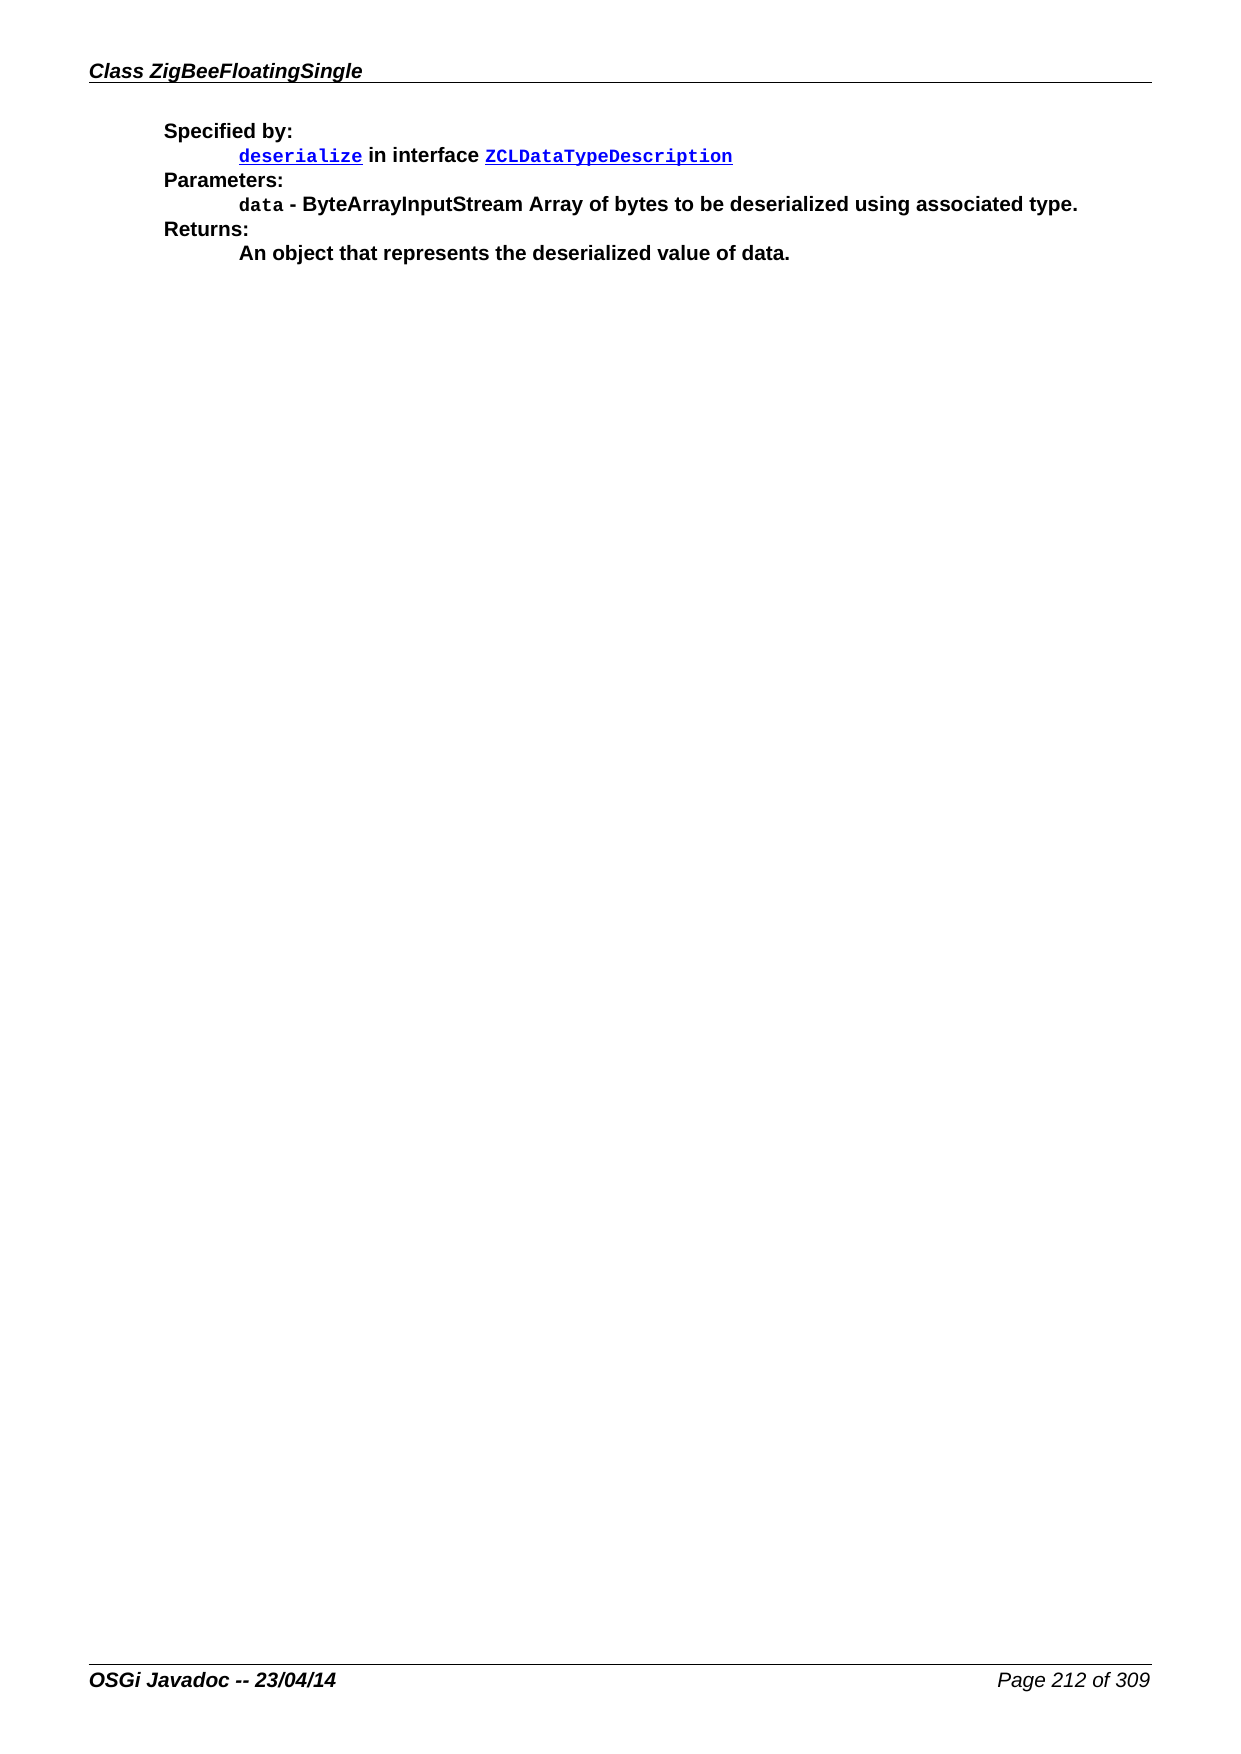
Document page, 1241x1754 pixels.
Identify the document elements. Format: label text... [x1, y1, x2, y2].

text deserialize in interface ZCLDataTypeDescription [238, 142, 1152, 168]
text Returns: [163, 217, 1152, 241]
text Parameters: [163, 168, 1152, 192]
text data - ByteArrayInputStream Array of bytes to be deserialized using associated type. [238, 192, 1152, 217]
text An object that represents the deserialized value of data. [238, 241, 1152, 265]
text Specified by: [163, 118, 1152, 142]
